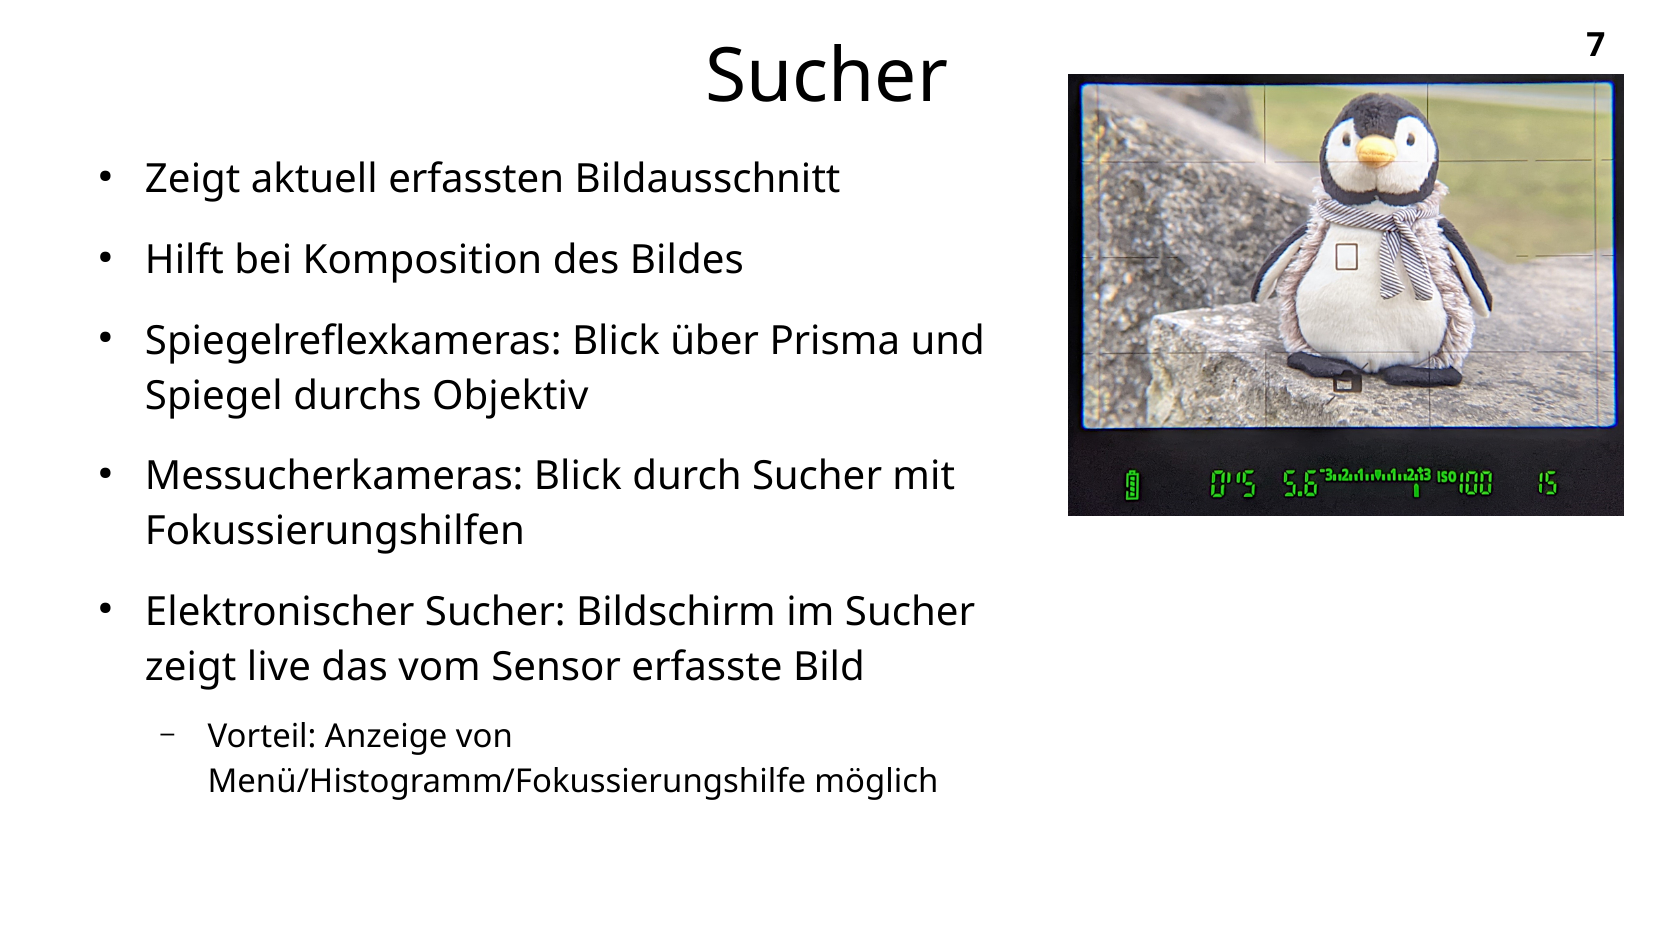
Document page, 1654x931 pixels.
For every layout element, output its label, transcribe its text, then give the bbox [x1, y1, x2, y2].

picture [1068, 74, 1624, 516]
list Zeigt aktuell erfassten Bildausschnitt Hilft bei Komposition des Bildes Spiegelreflexkameras: Blick über Prisma und Spiegel durchs Objektiv Messucherkameras: Blick durch Sucher mit Fokussierungshilfen Elektronischer Sucher: Bildschirm im Sucher zeigt live das vom Sensor erfasste Bild Vorteil: Anzeige von Menü/Histogramm/Fokussierungshilfe möglich [82, 150, 1066, 811]
title Sucher [82, 13, 1571, 132]
